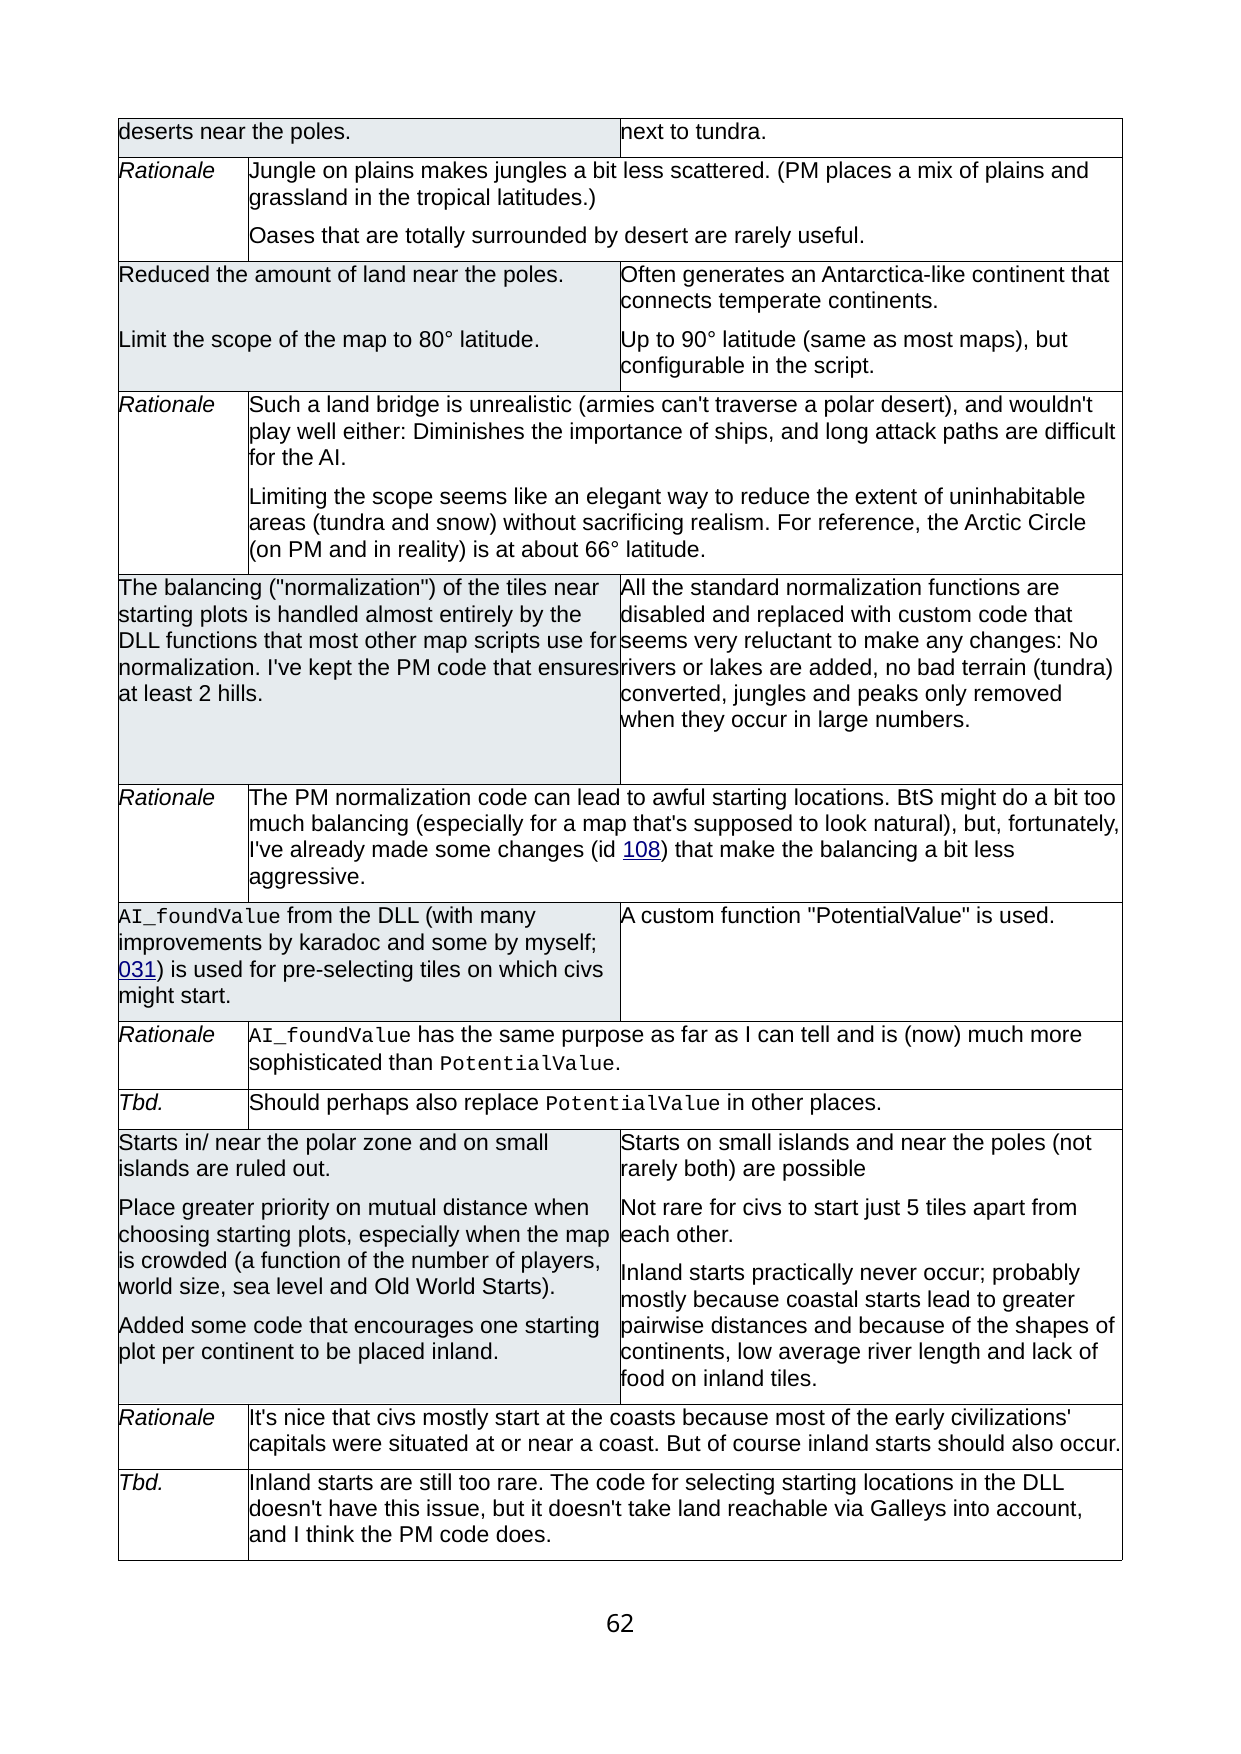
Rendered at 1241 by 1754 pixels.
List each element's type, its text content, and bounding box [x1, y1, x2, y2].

table_cell Rationale [119, 785, 248, 902]
table_cell Rationale [119, 158, 248, 261]
table_cell next to tundra. [621, 119, 1122, 157]
table_cell The balancing ("normalization") of the tiles near starting plots is handled almost entirely by the DLL functions that most other map scripts use for normalization. I've kept the PM code that ensures at least 2 hills. [119, 575, 620, 784]
table_cell Should perhaps also replace PotentialValue in other places. [249, 1090, 1122, 1129]
table_cell A custom function "PotentialValue" is used. [621, 903, 1122, 1021]
table_cell Often generates an Antarctica-like continent that connects temperate continents. Up to 90° latitude (same as most maps), but configurable in the script. [621, 262, 1122, 391]
table_cell Reduced the amount of land near the poles. Limit the scope of the map to 80° latitude. [119, 262, 620, 391]
table_cell Rationale [119, 392, 248, 574]
table_cell Rationale [119, 1022, 248, 1089]
table_cell Starts on small islands and near the poles (not rarely both) are possible Not rare for civs to start just 5 tiles apart from each other. Inland starts practically never occur; probably mostly because coastal starts lead to greater pairwise distances and because of the shapes of continents, low average river length and lack of food on inland tiles. [621, 1130, 1122, 1403]
table_cell Rationale [119, 1405, 248, 1469]
table_cell The PM normalization code can lead to awful starting locations. BtS might do a bit too much balancing (especially for a map that's supposed to look natural), but, fortunately, I've already made some changes (id 108) that make the balancing a bit less aggressive. [249, 785, 1122, 902]
table_cell Jungle on plains makes jungles a bit less scattered. (PM places a mix of plains and grassland in the tropical latitudes.) Oases that are totally surrounded by desert are rarely useful. [249, 158, 1122, 261]
table_cell All the standard normalization functions are disabled and replaced with custom code that seems very reluctant to make any changes: No rivers or lakes are added, no bad terrain (tundra) converted, jungles and peaks only removed when they occur in large numbers. [621, 575, 1122, 784]
table_cell Such a land bridge is unrealistic (armies can't traverse a polar desert), and wouldn't play well either: Diminishes the importance of ships, and long attack paths are difficult for the AI. Limiting the scope seems like an elegant way to reduce the extent of uninhabitable areas (tundra and snow) without sacrificing realism. For reference, the Arctic Circle (on PM and in reality) is at about 66° latitude. [249, 392, 1122, 574]
table_cell AI_foundValue from the DLL (with many improvements by karadoc and some by myself; 031) is used for pre-selecting tiles on which civs might start. [119, 903, 620, 1021]
table_cell Inland starts are still too rare. The code for selecting starting locations in the DLL doesn't have this issue, but it doesn't take land reachable via Galleys into account, and I think the PM code does. [249, 1470, 1122, 1560]
table_cell deserts near the poles. [119, 119, 620, 157]
table_cell AI_foundValue has the same purpose as far as I can tell and is (now) much more sophisticated than PotentialValue. [249, 1022, 1122, 1089]
table_cell Tbd. [119, 1470, 248, 1560]
table_cell Starts in/ near the polar zone and on small islands are ruled out. Place greater priority on mutual distance when choosing starting plots, especially when the map is crowded (a function of the number of players, world size, sea level and Old World Starts). Added some code that encourages one starting plot per continent to be placed inland. [119, 1130, 620, 1403]
table_cell It's nice that civs mostly start at the coasts because most of the early civilizations' capitals were situated at or near a coast. But of course inland starts should also occur. [249, 1405, 1122, 1469]
table_cell Tbd. [119, 1090, 248, 1129]
